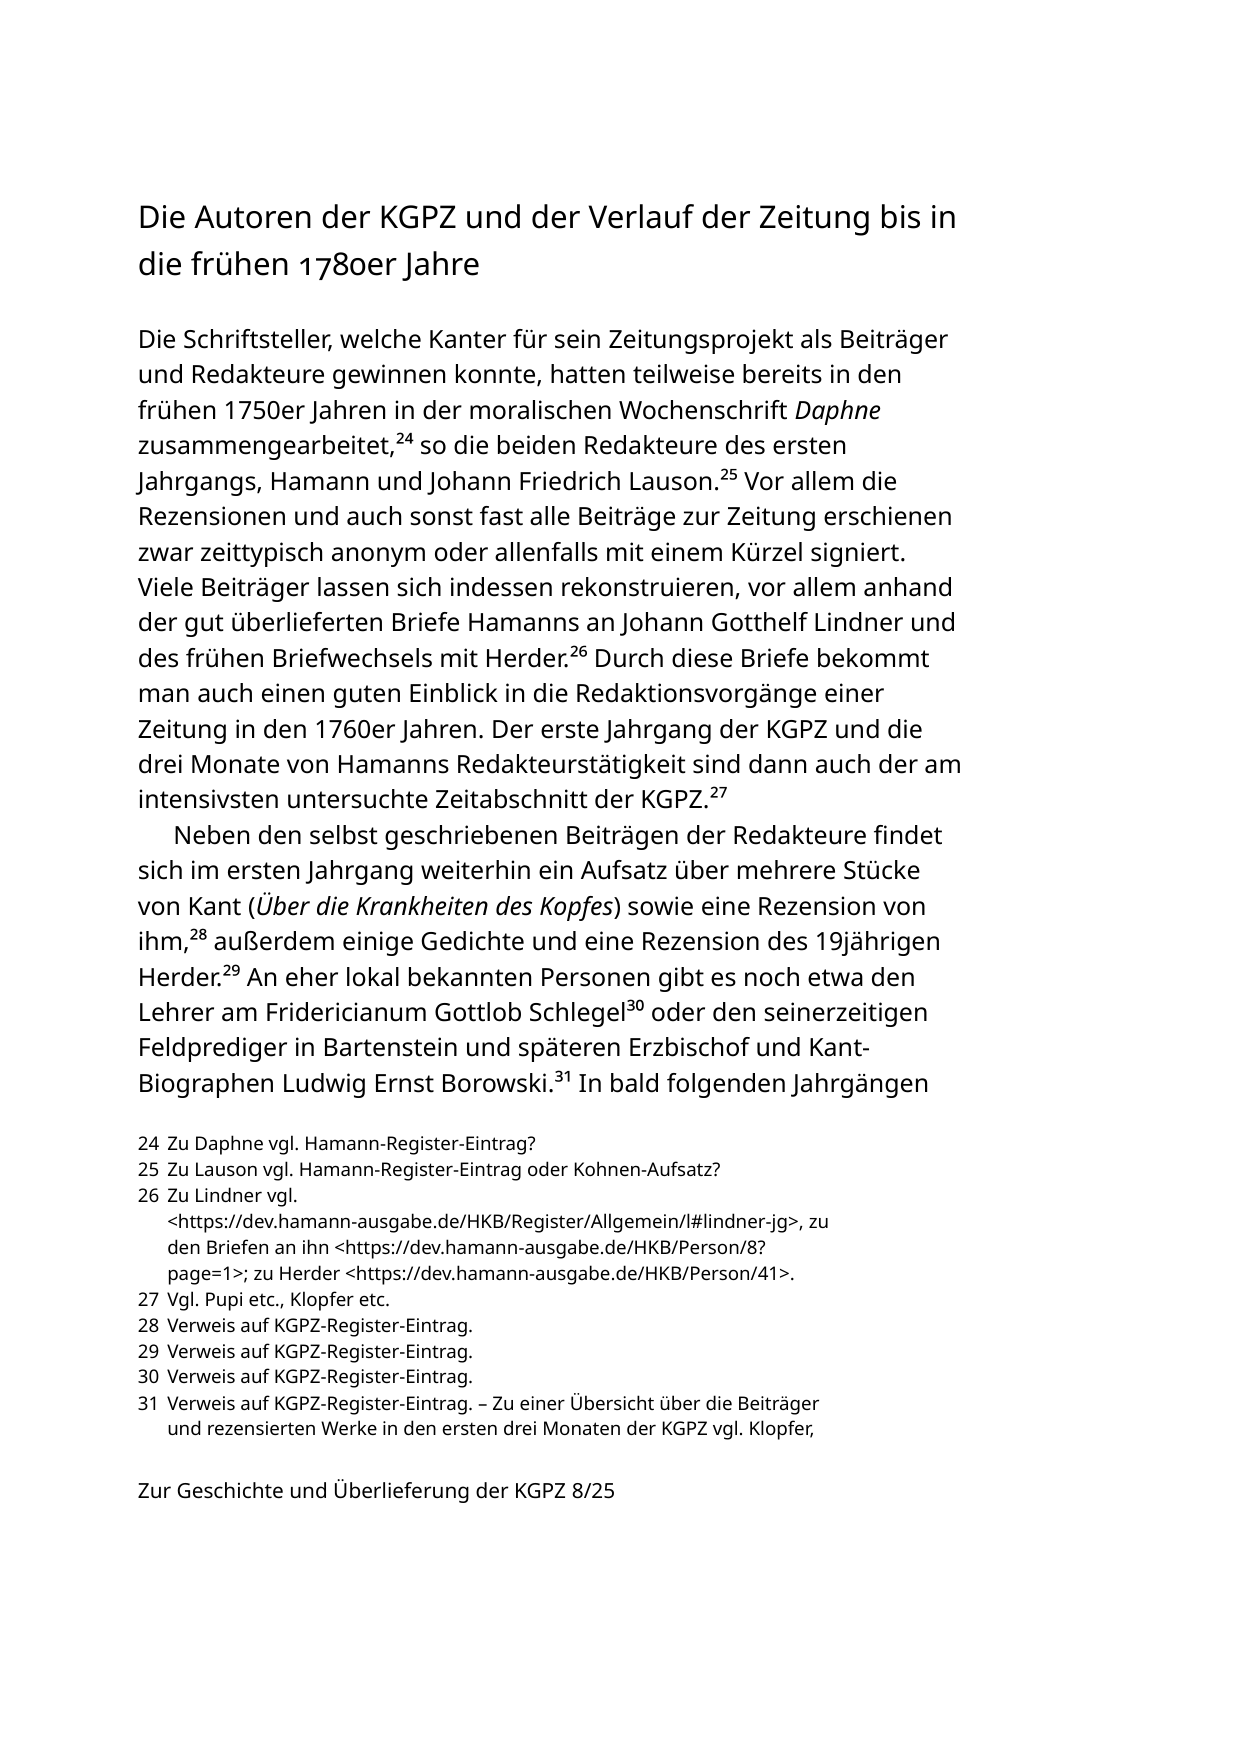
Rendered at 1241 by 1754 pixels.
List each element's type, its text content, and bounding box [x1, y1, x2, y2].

text Vgl. Pupi etc., Klopfer etc. [138, 1285, 846, 1311]
text Zu Daphne vgl. Hamann-Register-Eintrag? [138, 1130, 846, 1156]
text Verweis auf KGPZ-Register-Eintrag. [138, 1337, 846, 1363]
text Neben den selbst geschriebenen Beiträgen der Redakteure findet sich im ersten Jahrgang weiterhin ein Aufsatz über mehrere Stücke von Kant (Über die Krankheiten des Kopfes) sowie eine Rezension von ihm, außerdem einige Gedichte und eine Rezension des 19jährigen Herder. An eher lokal bekannten Personen gibt es noch etwa den Lehrer am Fridericianum Gottlob Schlegel oder den seinerzeitigen Feldprediger in Bartenstein und späteren Erzbischof und Kant-Biographen Ludwig Ernst Borowski. In bald folgenden Jahrgängen [138, 816, 964, 1099]
text Zu Lauson vgl. Hamann-Register-Eintrag oder Kohnen-Aufsatz? [138, 1156, 846, 1182]
subtitle Die Autoren der KGPZ und der Verlauf der Zeitung bis in die frühen 1780er Jahre [138, 190, 964, 285]
text Verweis auf KGPZ-Register-Eintrag. [138, 1311, 846, 1337]
text Zu Lindner vgl. <https://dev.hamann-ausgabe.de/HKB/Register/Allgemein/l#lindner-jg>, zu den Briefen an ihn <https://dev.hamann-ausgabe.de/HKB/Person/8?page=1>; zu Herder <https://dev.hamann-ausgabe.de/HKB/Person/41>. [138, 1182, 846, 1285]
text Verweis auf KGPZ-Register-Eintrag. [138, 1363, 846, 1389]
text Die Schriftsteller, welche Kanter für sein Zeitungsprojekt als Beiträger und Redakteure gewinnen konnte, hatten teilweise bereits in den frühen 1750er Jahren in der moralischen Wochenschrift Daphne zusammengearbeitet, so die beiden Redakteure des ersten Jahrgangs, Hamann und Johann Friedrich Lauson. Vor allem die Rezensionen und auch sonst fast alle Beiträge zur Zeitung erschienen zwar zeittypisch anonym oder allenfalls mit einem Kürzel signiert. Viele Beiträger lassen sich indessen rekonstruieren, vor allem anhand der gut überlieferten Briefe Hamanns an Johann Gotthelf Lindner und des frühen Briefwechsels mit Herder. Durch diese Briefe bekommt man auch einen guten Einblick in die Redaktionsvorgänge einer Zeitung in den 1760er Jahren. Der erste Jahrgang der KGPZ und die drei Monate von Hamanns Redakteurstätigkeit sind dann auch der am intensivsten untersuchte Zeitabschnitt der KGPZ. [138, 320, 964, 816]
text Verweis auf KGPZ-Register-Eintrag. – Zu einer Übersicht über die Beiträger und rezensierten Werke in den ersten drei Monaten der KGPZ vgl. Klopfer, [138, 1389, 846, 1441]
